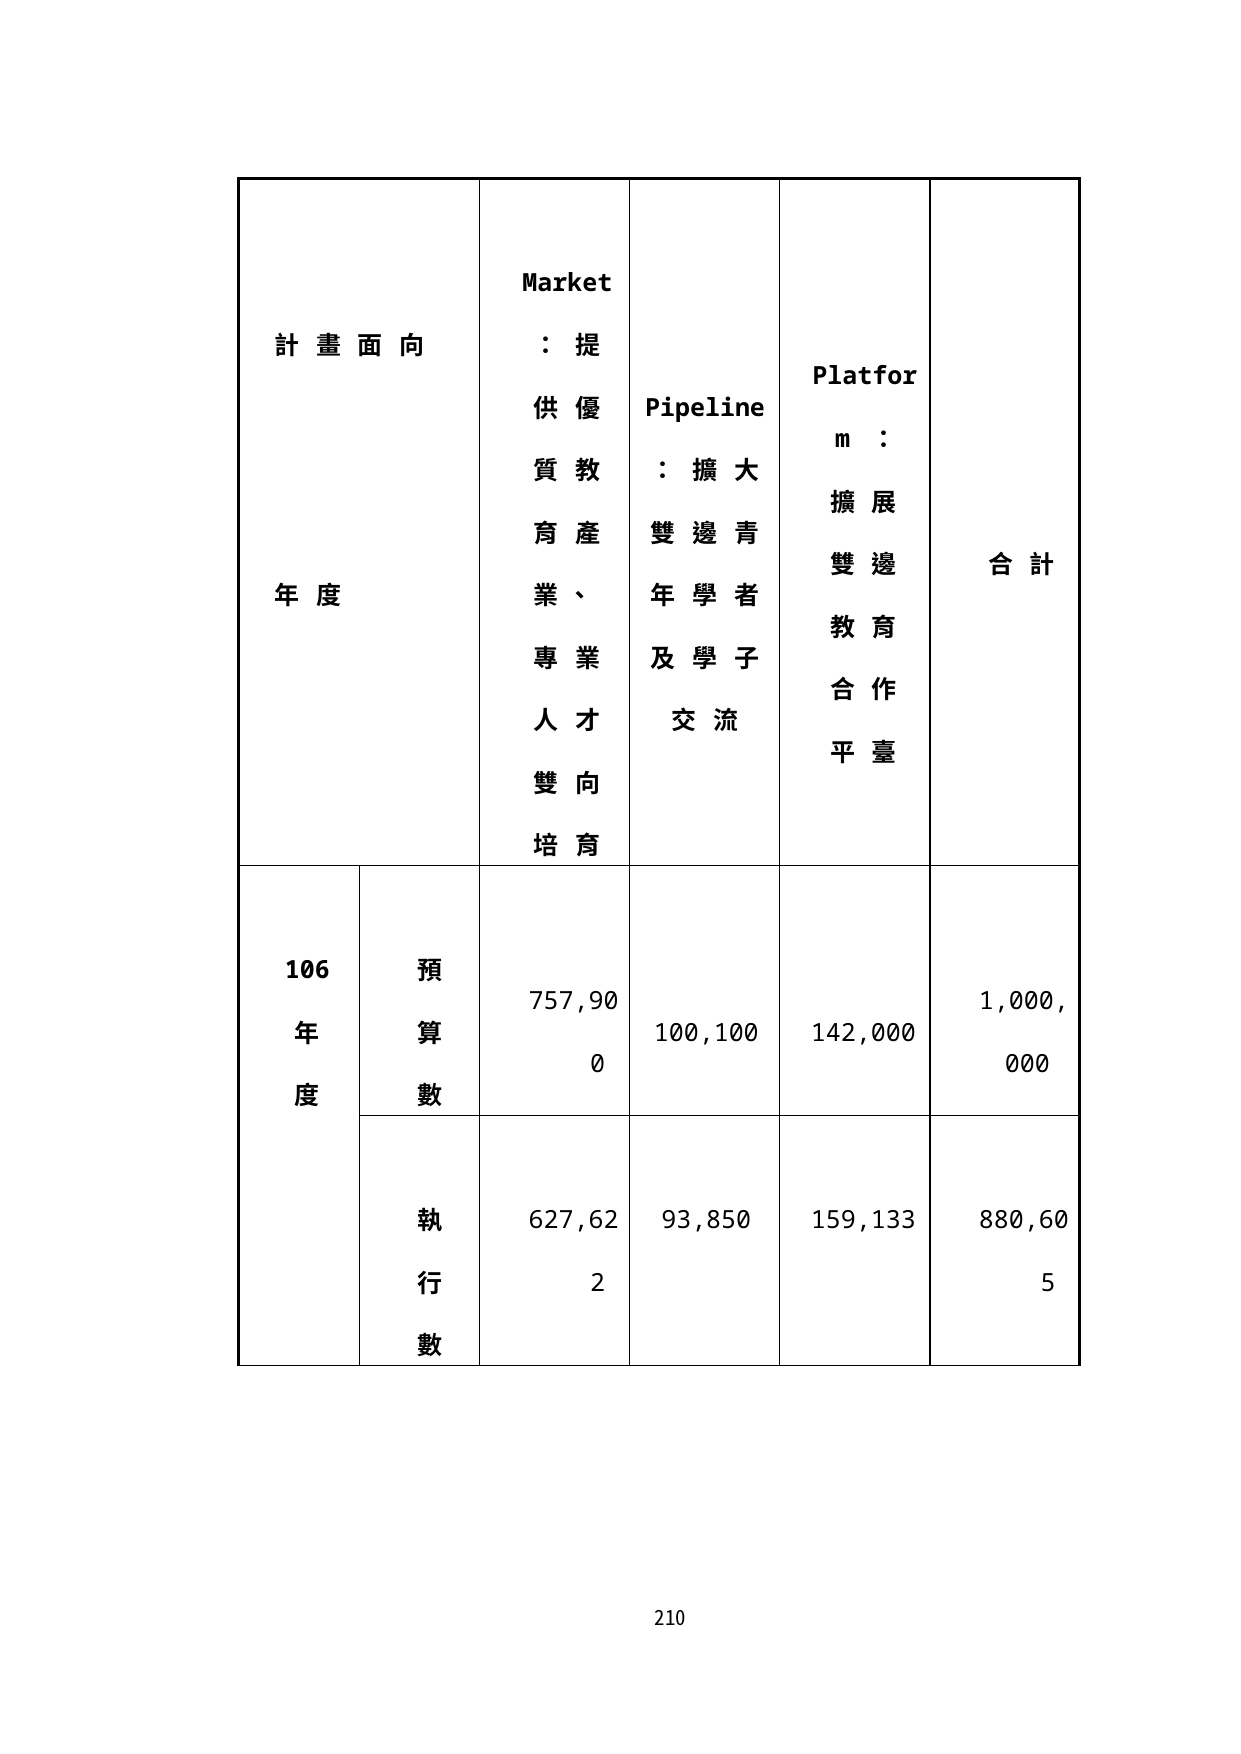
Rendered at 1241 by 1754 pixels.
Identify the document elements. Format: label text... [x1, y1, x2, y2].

table_cell 880,605 [931, 1116, 1078, 1365]
table_cell 106年度 [240, 866, 359, 1365]
table_header Platform：擴展雙邊教育合作平臺 [780, 180, 929, 865]
table_header Market：提供優質教育產業、專業人才雙向培育 [480, 180, 629, 865]
table_cell 627,622 [480, 1116, 629, 1365]
table_cell 159,133 [780, 1116, 929, 1365]
table_cell 93,850 [630, 1116, 779, 1365]
table_cell 預算數 [360, 866, 479, 1115]
table_header 計畫面向 年度 [240, 180, 479, 865]
table_cell 757,900 [480, 866, 629, 1115]
table_header Pipeline：擴大雙邊青年學者及學子交流 [630, 180, 779, 865]
table_cell 1,000,000 [931, 866, 1078, 1115]
table_header 合計 [931, 180, 1078, 865]
table_cell 100,100 [630, 866, 779, 1115]
table_cell 142,000 [780, 866, 929, 1115]
table_cell 執行數 [360, 1116, 479, 1365]
